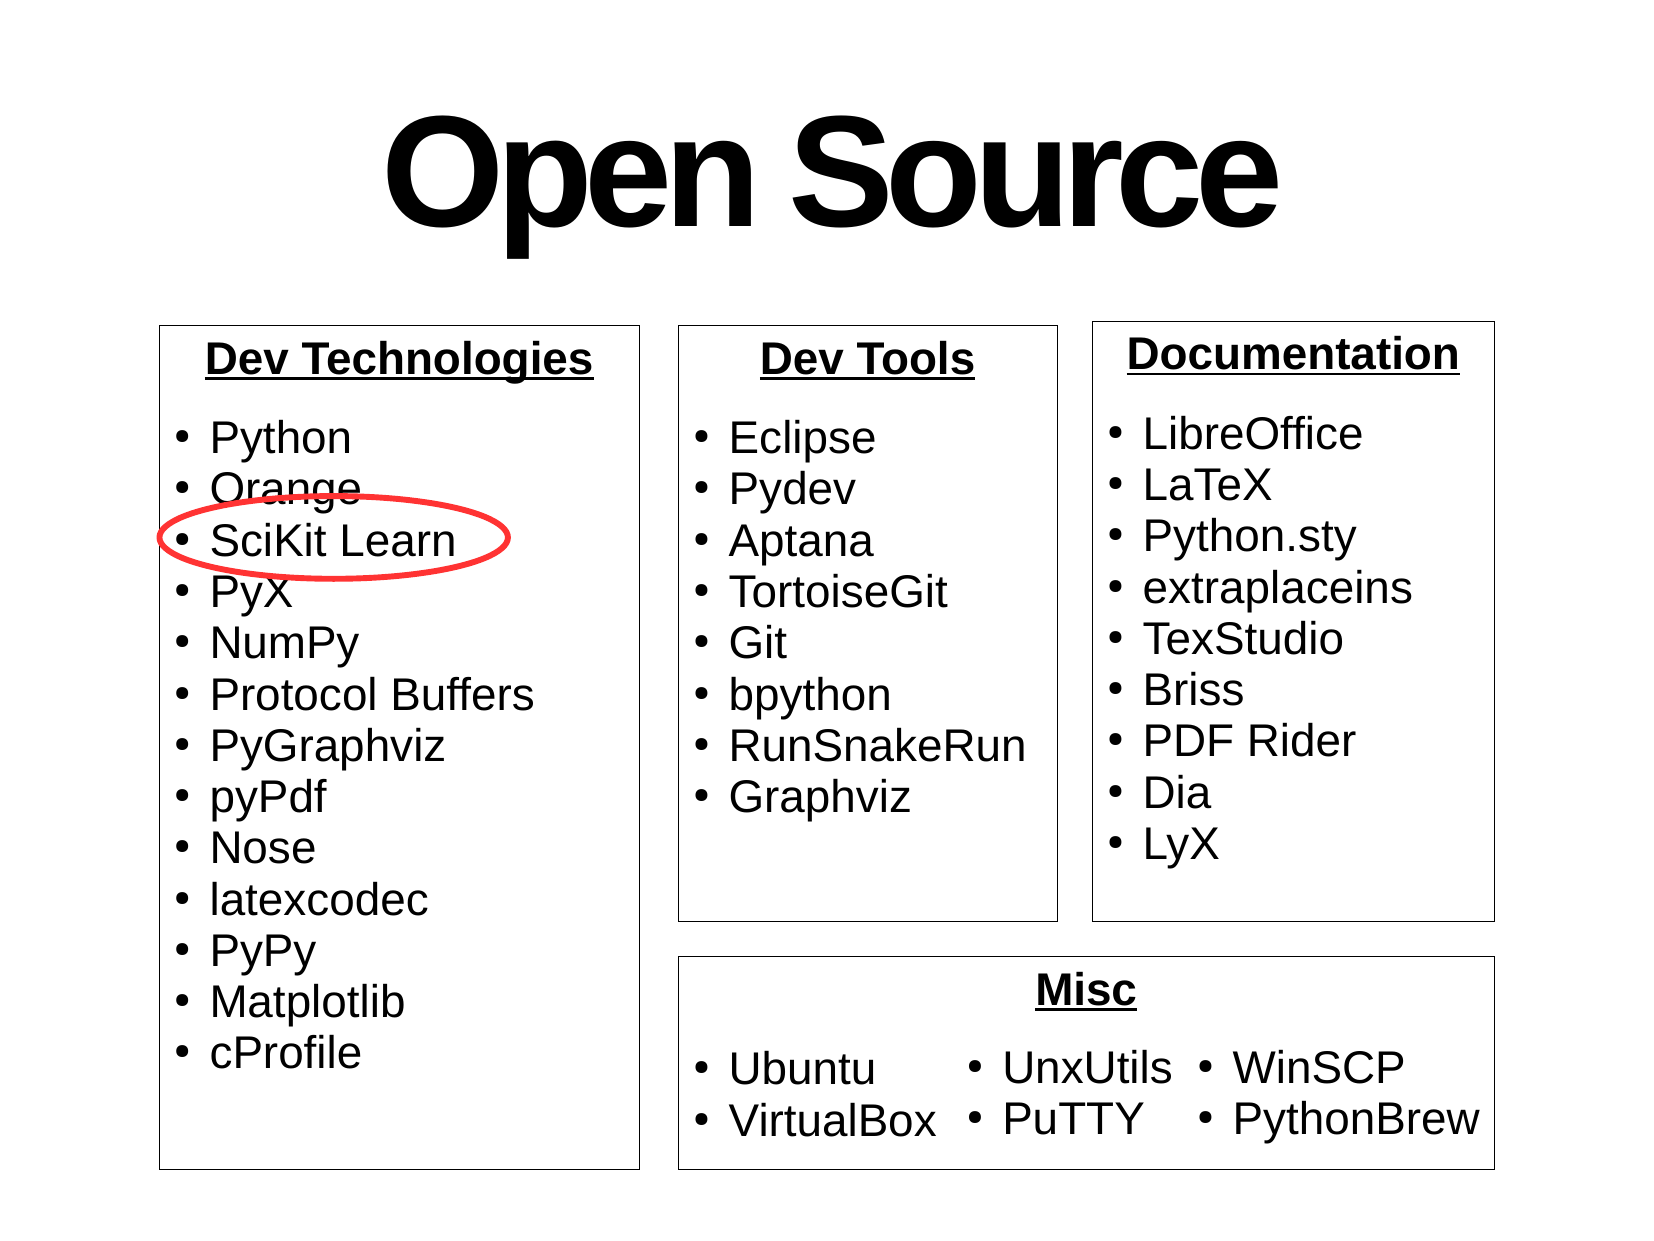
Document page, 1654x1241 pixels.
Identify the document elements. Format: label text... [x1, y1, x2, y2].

text_box WinSCP PythonBrew [1182, 983, 1501, 1218]
text_box Dev Tools Eclipse Pydev Aptana TortoiseGit Git bpython RunSnakeRun Graphviz [678, 325, 1058, 922]
text_box UnxUtils PuTTY [952, 983, 1182, 1218]
text_box Misc Ubuntu VirtualBox [678, 956, 1495, 1170]
title Open Source [342, 47, 1323, 296]
text_box Dev Technologies Python Orange SciKit Learn PyX NumPy Protocol Buffers PyGraphviz pyPdf Nose latexcodec PyPy Matplotlib cProfile [163, 500, 504, 575]
text_box Dev Technologies Python Orange SciKit Learn PyX NumPy Protocol Buffers PyGraphviz pyPdf Nose latexcodec PyPy Matplotlib cProfile [159, 325, 640, 1170]
text_box Documentation LibreOffice LaTeX Python.sty extraplaceins TexStudio Briss PDF Rider Dia LyX [1092, 321, 1495, 922]
